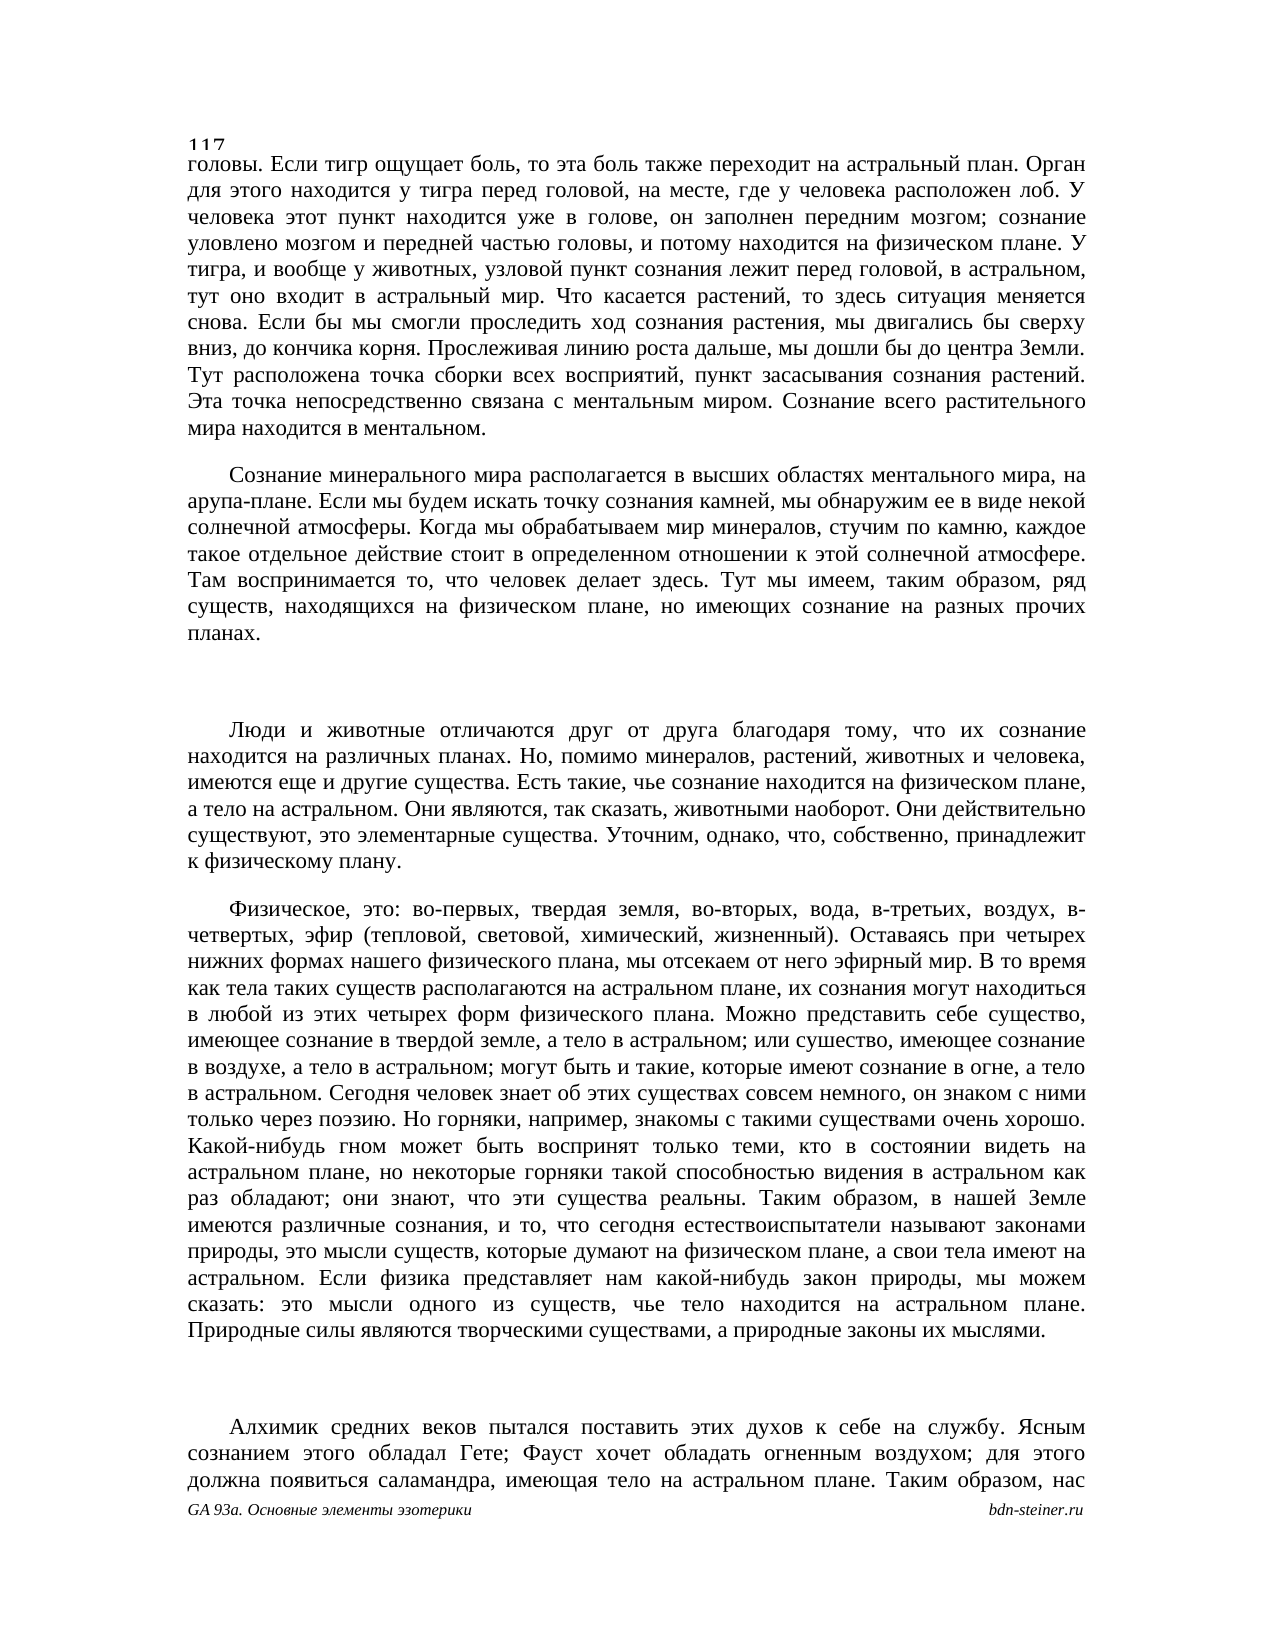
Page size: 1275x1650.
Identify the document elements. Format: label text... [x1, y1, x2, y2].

text Сознание минерального мира располагается в высших областях ментального мира, на арупа-плане. Если мы будем искать точку сознания камней, мы обнаружим ее в виде некой солнечной атмосферы. Когда мы обрабатываем мир минералов, стучим по камню, каждое такое отдельное действие стоит в определенном отношении к этой солнечной атмосфере. Там воспринимается то, что человек делает здесь. Тут мы имеем, таким образом, ряд существ, находящихся на физическом плане, но имеющих сознание на разных прочих планах. [187, 461, 1087, 645]
text Физическое, это: во-первых, твердая земля, во-вторых, вода, в-третьих, воздух, в-четвертых, эфир (тепловой, световой, химический, жизненный). Оставаясь при четырех нижних формах нашего физического плана, мы отсекаем от него эфирный мир. В то время как тела таких существ располагаются на астральном плане, их сознания могут находиться в любой из этих четырех форм физического плана. Можно представить себе существо, имеющее сознание в твердой земле, а тело в астральном; или сушество, имеющее сознание в воздухе, а тело в астральном; могут быть и такие, которые имеют сознание в огне, а тело в астральном. Сегодня человек знает об этих существах совсем немного, он знаком с ними только через поэзию. Но горняки, например, знакомы с такими существами очень хорошо. Какой-нибудь гном может быть воспринят только теми, кто в состоянии видеть на астральном плане, но некоторые горняки такой способностью видения в астральном как раз обладают; они знают, что эти существа реальны. Таким образом, в нашей Земле имеются различные сознания, и то, что сегодня естествоиспытатели называют законами природы, это мысли существ, которые думают на физическом плане, а свои тела имеют на астральном. Если физика представляет нам какой-нибудь закон природы, мы можем сказать: это мысли одного из существ, чье тело находится на астральном плане. Природные силы являются творческими существами, а природные законы их мыслями. [187, 894, 1087, 1343]
text Люди и животные отличаются друг от друга благодаря тому, что их сознание находится на различных планах. Но, помимо минералов, растений, животных и человека, имеются еще и другие существа. Есть такие, чье сознание находится на физическом плане, а тело на астральном. Они являются, так сказать, животными наоборот. Они действительно существуют, это элементарные существа. Уточним, однако, что, собственно, принадлежит к физическому плану. [187, 716, 1087, 874]
text Алхимик средних веков пытался поставить этих духов к себе на службу. Ясным сознанием этого обладал Гете; Фауст хочет обладать огненным воздухом; для этого должна появиться саламандра, имеющая тело на астральном плане. Таким образом, нас [187, 1413, 1087, 1492]
text головы. Если тигр ощущает боль, то эта боль также переходит на астральный план. Орган для этого находится у тигра перед головой, на месте, где у человека расположен лоб. У человека этот пункт находится уже в голове, он заполнен передним мозгом; сознание уловлено мозгом и передней частью головы, и потому находится на физическом плане. У тигра, и вообще у животных, узловой пункт сознания лежит перед головой, в астральном, тут оно входит в астральный мир. Что касается растений, то здесь ситуация меняется снова. Если бы мы смогли проследить ход сознания растения, мы двигались бы сверху вниз, до кончика корня. Прослеживая линию роста дальше, мы дошли бы до центра Земли. Тут расположена точка сборки всех восприятий, пункт засасывания сознания растений. Эта точка непосредственно связана с ментальным миром. Сознание всего растительного мира находится в ментальном. [187, 150, 1087, 440]
